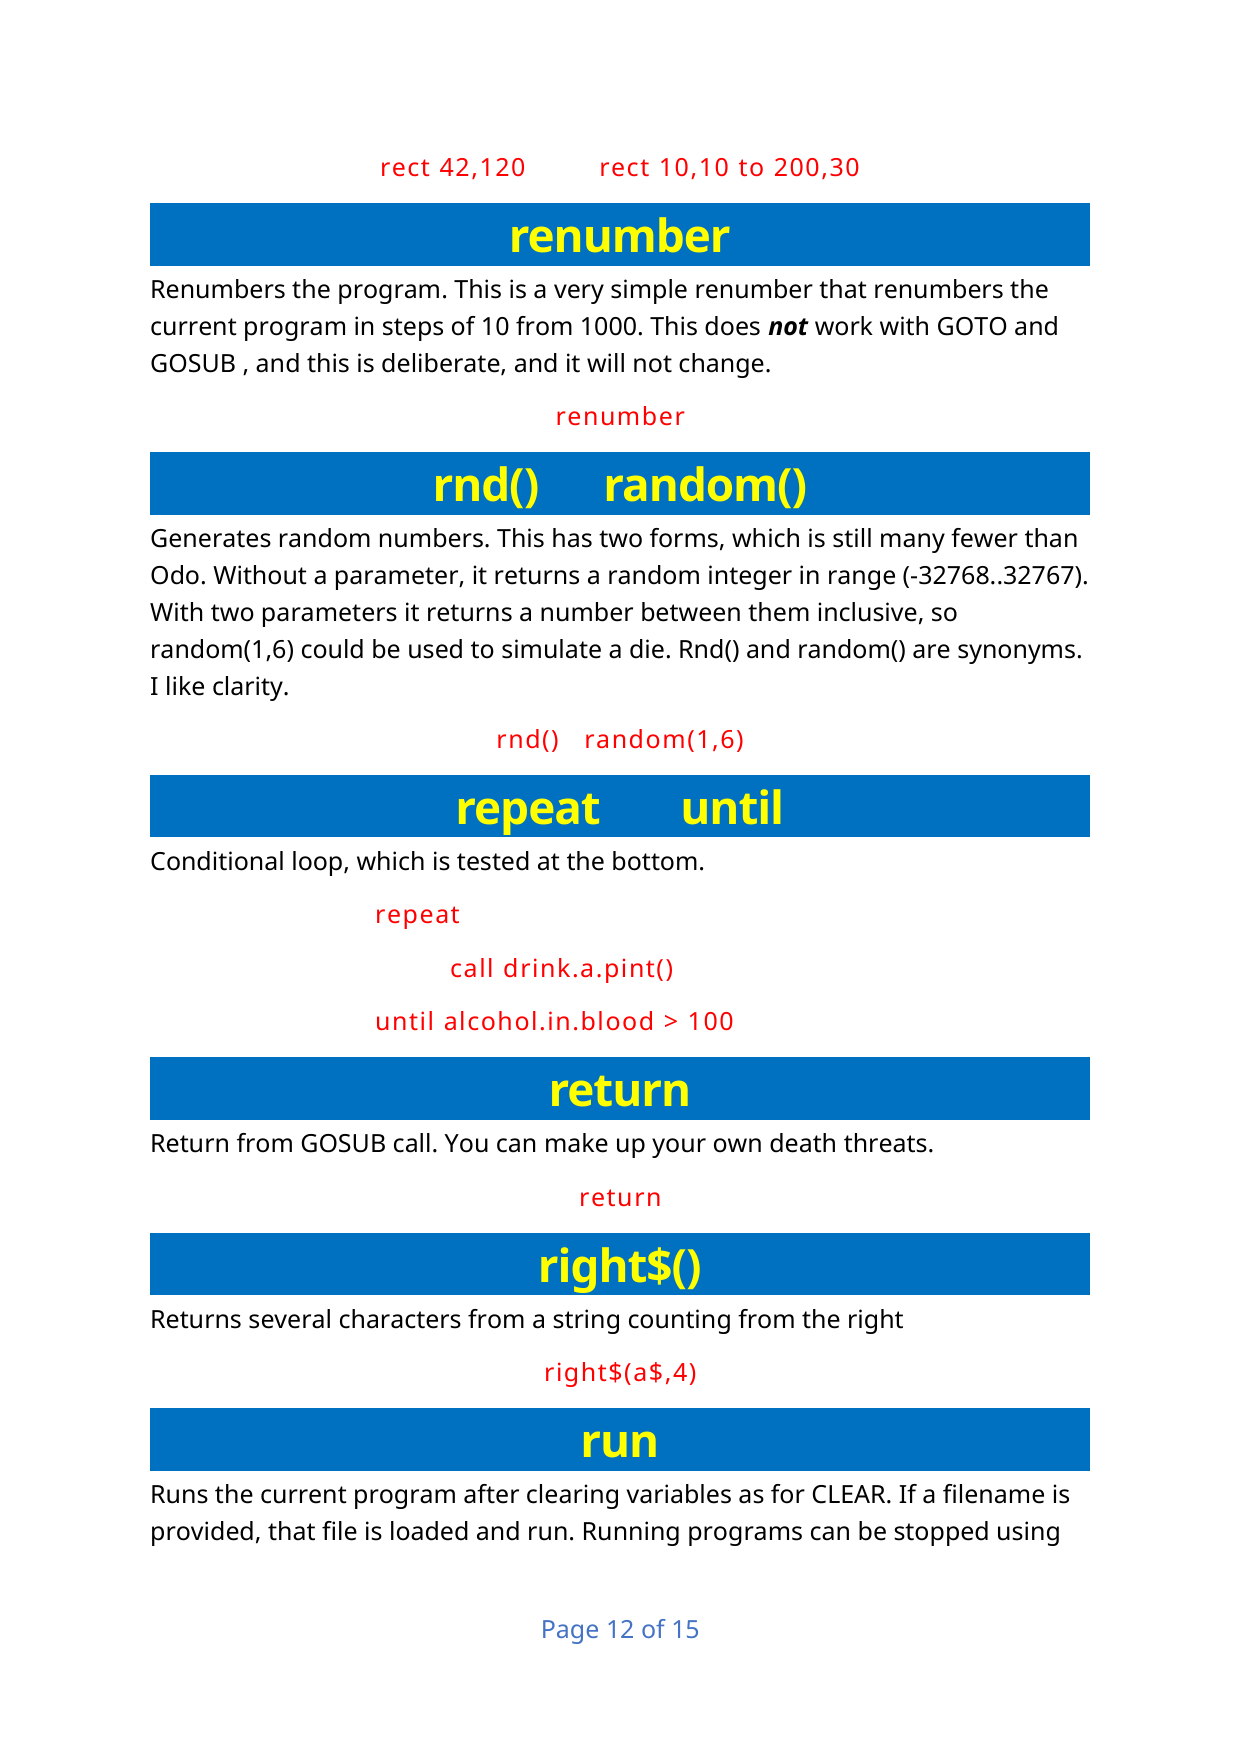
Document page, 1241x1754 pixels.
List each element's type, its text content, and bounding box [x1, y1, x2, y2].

title right$() [150, 1233, 1090, 1295]
text Return from GOSUB call. You can make up your own death threats. [150, 1126, 1090, 1160]
text Runs the current program after clearing variables as for CLEAR. If a filename is provided, that file is loaded and run. Running programs can be stopped using [150, 1477, 1090, 1548]
title renumber [150, 203, 1090, 266]
subtitle Rnd() random(1,6) [150, 722, 1090, 756]
text Conditional loop, which is tested at the bottom. [150, 844, 1090, 878]
subtitle call drink.a.pint() [450, 951, 1090, 985]
text Generates random numbers. This has two forms, which is still many fewer than Odo. Without a parameter, it returns a random integer in range (-32768..32767). With two parameters it returns a number between them inclusive, so random(1,6) could be used to simulate a die. Rnd() and random() are synonyms. I like clarity. [150, 521, 1090, 702]
title return [150, 1057, 1090, 1120]
subtitle repeat [375, 897, 1090, 931]
subtitle until alcohol.in.blood > 100 [375, 1004, 1090, 1038]
title rnd() random() [150, 452, 1090, 515]
title run [150, 1408, 1090, 1471]
text Returns several characters from a string counting from the right [150, 1302, 1090, 1336]
subtitle Right$(a$,4) [150, 1355, 1090, 1389]
subtitle rect 42,120 rect 10,10 to 200,30 [150, 150, 1090, 184]
subtitle renumber [150, 399, 1090, 433]
subtitle return [150, 1179, 1090, 1214]
title repeat until [150, 775, 1090, 837]
text Renumbers the program. This is a very simple renumber that renumbers the current program in steps of 10 from 1000. This does not work with GOTO and GOSUB , and this is deliberate, and it will not change. [150, 272, 1090, 380]
